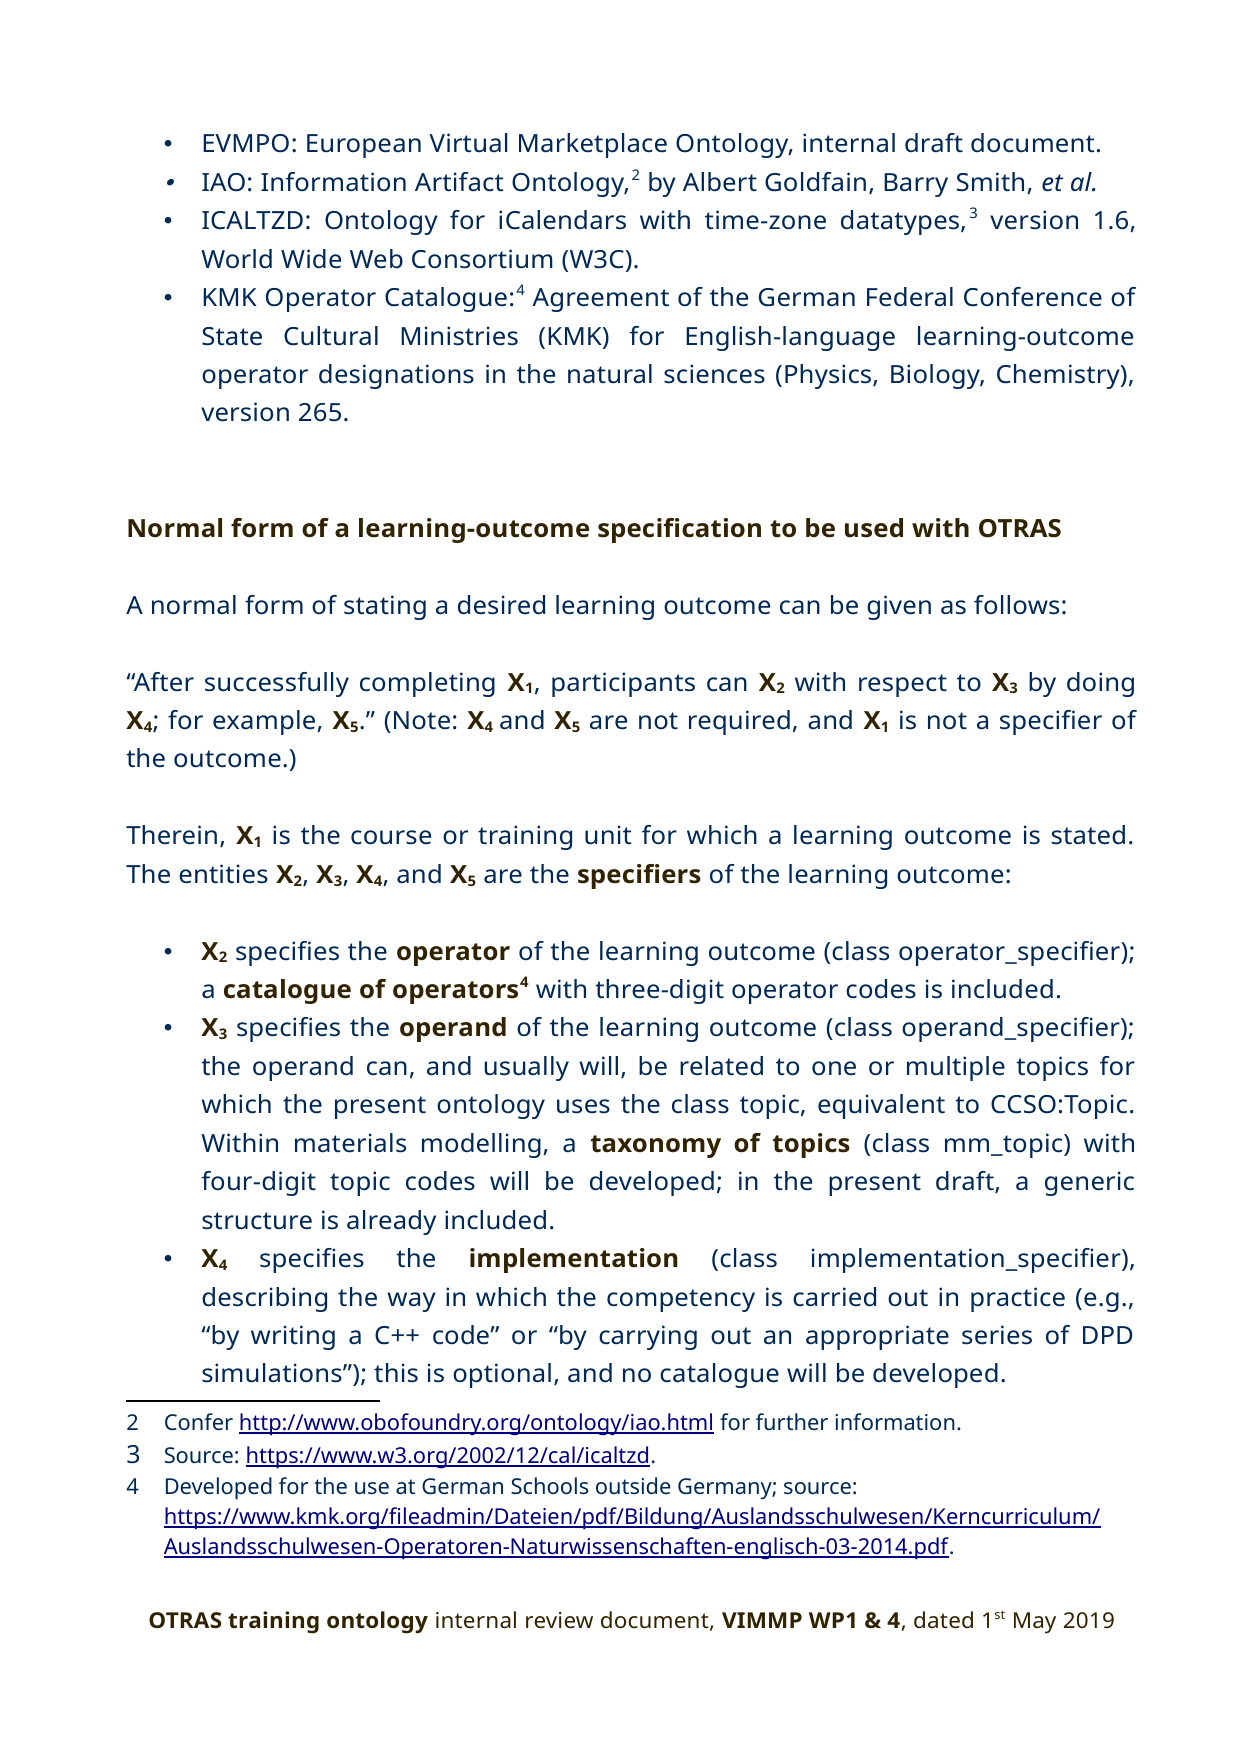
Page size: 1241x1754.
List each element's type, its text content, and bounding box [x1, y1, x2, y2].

list X3 specifies the operand of the learning outcome (class operand_specifier); the operand can, and usually will, be related to one or multiple topics for which the present ontology uses the class topic, equivalent to CCSO:Topic. Within materials modelling, a taxonomy of topics (class mm_topic) with four-digit topic codes will be developed; in the present draft, a generic structure is already included. [163, 1010, 1137, 1236]
list Developed for the use at German Schools outside Germany; source: https://www.kmk.org/fileadmin/Dateien/pdf/Bildung/Auslandsschulwesen/Kerncurriculum/Auslandsschulwesen-Operatoren-Naturwissenschaften-englisch-03-2014.pdf. [126, 1471, 1137, 1560]
list X4 specifies the implementation (class implementation_specifier), describing the way in which the competency is carried out in practice (e.g., “by writing a C++ code” or “by carrying out an appropriate series of DPD simulations”); this is optional, and no catalogue will be developed. [163, 1241, 1137, 1390]
list KMK Operator Catalogue: Agreement of the German Federal Conference of State Cultural Ministries (KMK) for English-language learning-outcome operator designations in the natural sciences (Physics, Biology, Chemistry), version 265. [163, 280, 1137, 429]
text Normal form of a learning-outcome specification to be used with OTRAS [126, 510, 1137, 544]
list Source: https://www.w3.org/2002/12/cal/icaltzd. [126, 1437, 1137, 1471]
list ICALTZD: Ontology for iCalendars with time-zone datatypes, version 1.6, World Wide Web Consortium (W3C). [163, 203, 1137, 275]
list EVMPO: European Virtual Marketplace Ontology, internal draft document. [163, 126, 1137, 160]
list Confer http://www.obofoundry.org/ontology/iao.html for further information. [126, 1407, 1137, 1437]
text A normal form of stating a desired learning outcome can be given as follows: [126, 587, 1137, 621]
list X2 specifies the operator of the learning outcome (class operator_specifier); a catalogue of operators4 with three-digit operator codes is included. [163, 933, 1137, 1006]
text Therein, X1 is the course or training unit for which a learning outcome is stated. The entities X2, X3, X4, and X5 are the specifiers of the learning outcome: [126, 818, 1137, 890]
text “After successfully completing X1, participants can X2 with respect to X3 by doing X4; for example, X5.” (Note: X4 and X5 are not required, and X1 is not a specifier of the outcome.) [126, 664, 1137, 775]
list IAO: Information Artifact Ontology, by Albert Goldfain, Barry Smith, et al. [163, 164, 1137, 198]
